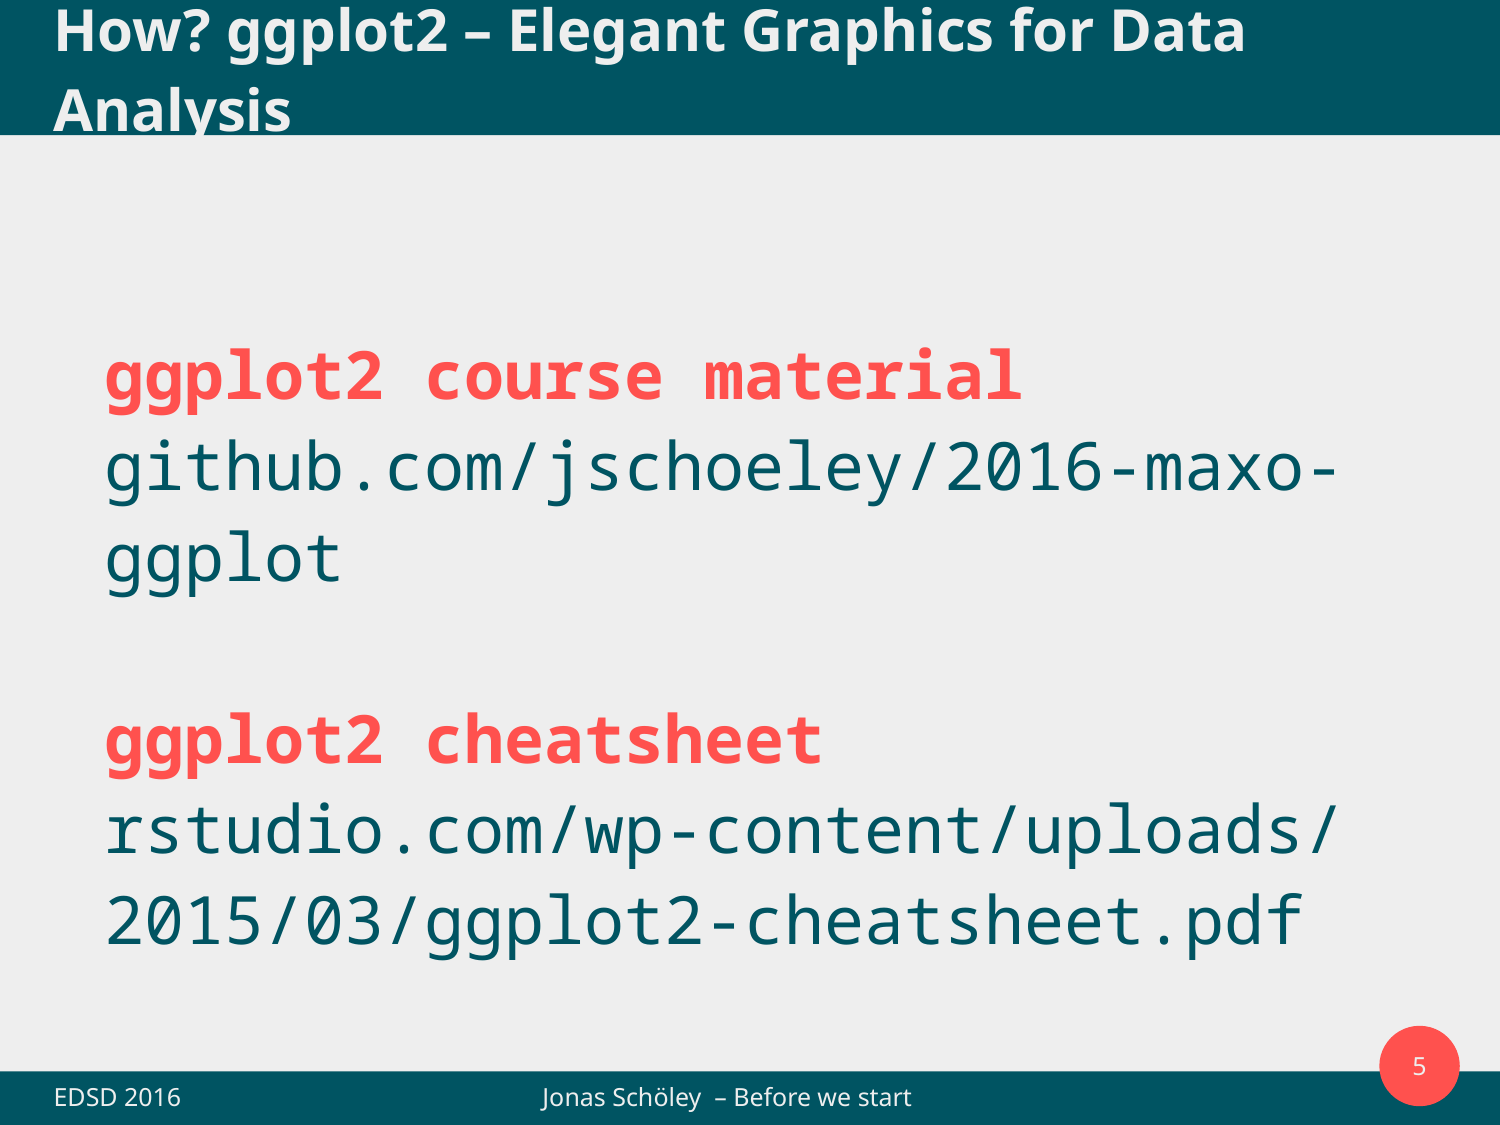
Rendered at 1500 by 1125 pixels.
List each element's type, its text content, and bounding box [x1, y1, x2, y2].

title How? ggplot2 – Elegant Graphics for Data Analysis [53, 0, 1447, 141]
text_box ggplot2 course material github.com/jschoeley/2016-maxo-ggplot ggplot2 cheatsheet rstudio.com/wp-content/uploads/2015/03/ggplot2-cheatsheet.pdf [90, 321, 1411, 804]
